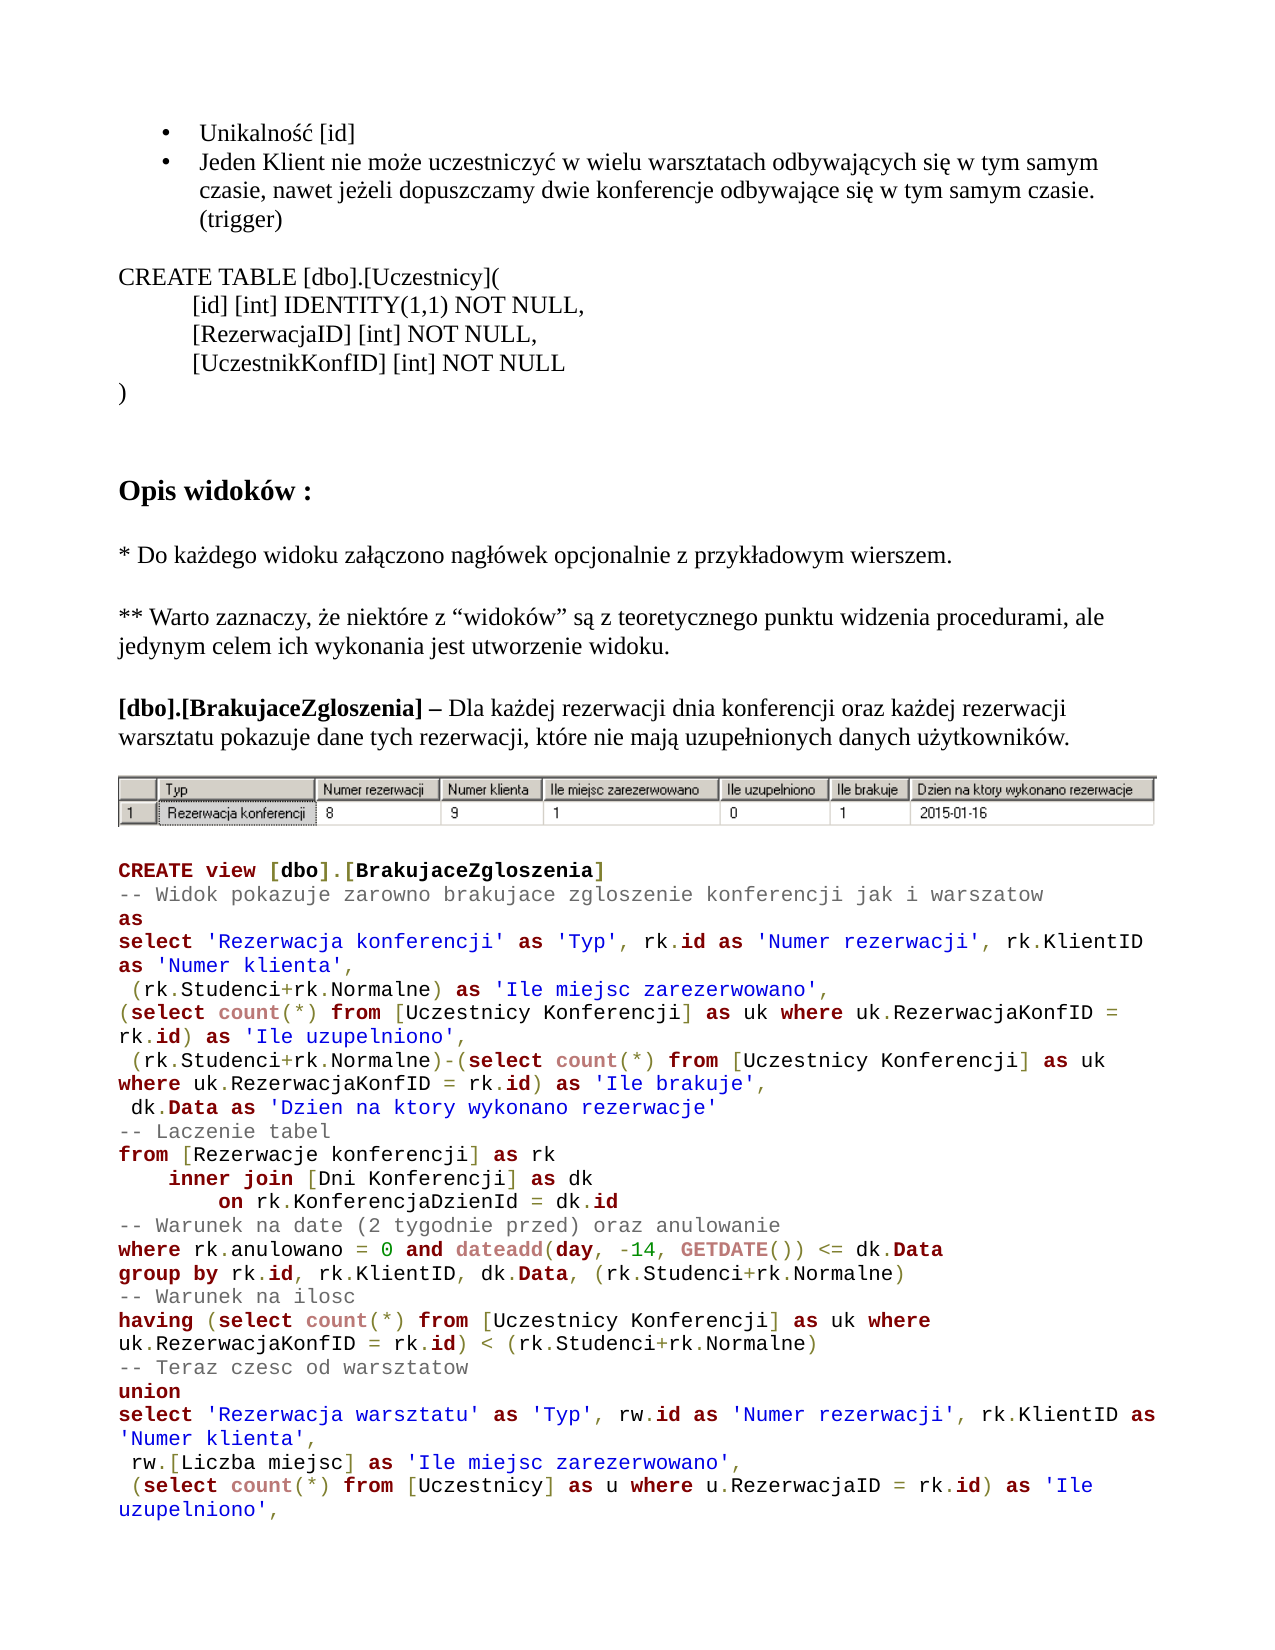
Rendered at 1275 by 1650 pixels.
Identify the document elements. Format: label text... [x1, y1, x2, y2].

text CREATE TABLE [dbo].[Uczestnicy]( [118, 262, 1157, 291]
text -- Warunek na date (2 tygodnie przed) oraz anulowanie [118, 1215, 1157, 1239]
text -- Widok pokazuje zarowno brakujace zgloszenie konferencji jak i warszatow [118, 884, 1157, 908]
text having (select count(*) from [Uczestnicy Konferencji] as uk where uk.RezerwacjaKonfID = rk.id) < (rk.Studenci+rk.Normalne) [118, 1310, 1157, 1357]
text (select count(*) from [Uczestnicy Konferencji] as uk where uk.RezerwacjaKonfID = rk.id) as 'Ile uzupelniono', [118, 1002, 1157, 1050]
text select 'Rezerwacja konferencji' as 'Typ', rk.id as 'Numer rezerwacji', rk.KlientID as 'Numer klienta', [118, 931, 1157, 979]
text select 'Rezerwacja warsztatu' as 'Typ', rw.id as 'Numer rezerwacji', rk.KlientID as 'Numer klienta', [118, 1404, 1157, 1452]
text rw.[Liczba miejsc] as 'Ile miejsc zarezerwowano', [118, 1452, 1157, 1475]
list Jeden Klient nie może uczestniczyć w wielu warsztatach odbywających się w tym samym czasie, nawet jeżeli dopuszczamy dwie konferencje odbywające się w tym samym czasie. (trigger) [162, 147, 1157, 233]
text -- Teraz czesc od warsztatow [118, 1357, 1157, 1381]
text -- Warunek na ilosc [118, 1286, 1157, 1310]
picture [118, 775, 1157, 827]
text * Do każdego widoku załączono nagłówek opcjonalnie z przykładowym wierszem. [118, 540, 1157, 568]
text from [Rezerwacje konferencji] as rk [118, 1144, 1157, 1168]
text dk.Data as 'Dzien na ktory wykonano rezerwacje' [118, 1097, 1157, 1121]
text ** Warto zaznaczy, że niektóre z “widoków” są z teoretycznego punktu widzenia procedurami, ale jedynym celem ich wykonania jest utworzenie widoku. [118, 602, 1157, 659]
text CREATE view [dbo].[BrakujaceZgloszenia] [118, 861, 1157, 884]
list Unikalność [id] [162, 118, 1157, 147]
text [UczestnikKonfID] [int] NOT NULL [118, 348, 1157, 377]
text ) [118, 377, 1157, 406]
text [dbo].[BrakujaceZgloszenia] – Dla każdej rezerwacji dnia konferencji oraz każdej rezerwacji warsztatu pokazuje dane tych rezerwacji, które nie mają uzupełnionych danych użytkowników. [118, 693, 1157, 751]
text union [118, 1381, 1157, 1404]
text Opis widoków : [118, 473, 1157, 506]
text group by rk.id, rk.KlientID, dk.Data, (rk.Studenci+rk.Normalne) [118, 1262, 1157, 1286]
text where rk.anulowano = 0 and dateadd(day, -14, GETDATE()) <= dk.Data [118, 1239, 1157, 1262]
text inner join [Dni Konferencji] as dk [118, 1168, 1157, 1192]
text (rk.Studenci+rk.Normalne) as 'Ile miejsc zarezerwowano', [118, 979, 1157, 1002]
text on rk.KonferencjaDzienId = dk.id [118, 1192, 1157, 1215]
text [id] [int] IDENTITY(1,1) NOT NULL, [118, 291, 1157, 319]
text (rk.Studenci+rk.Normalne)-(select count(*) from [Uczestnicy Konferencji] as uk where uk.RezerwacjaKonfID = rk.id) as 'Ile brakuje', [118, 1050, 1157, 1097]
text [RezerwacjaID] [int] NOT NULL, [118, 319, 1157, 348]
text as [118, 908, 1157, 931]
text (select count(*) from [Uczestnicy] as u where u.RezerwacjaID = rk.id) as 'Ile uzupelniono', [118, 1475, 1157, 1523]
text -- Laczenie tabel [118, 1121, 1157, 1144]
